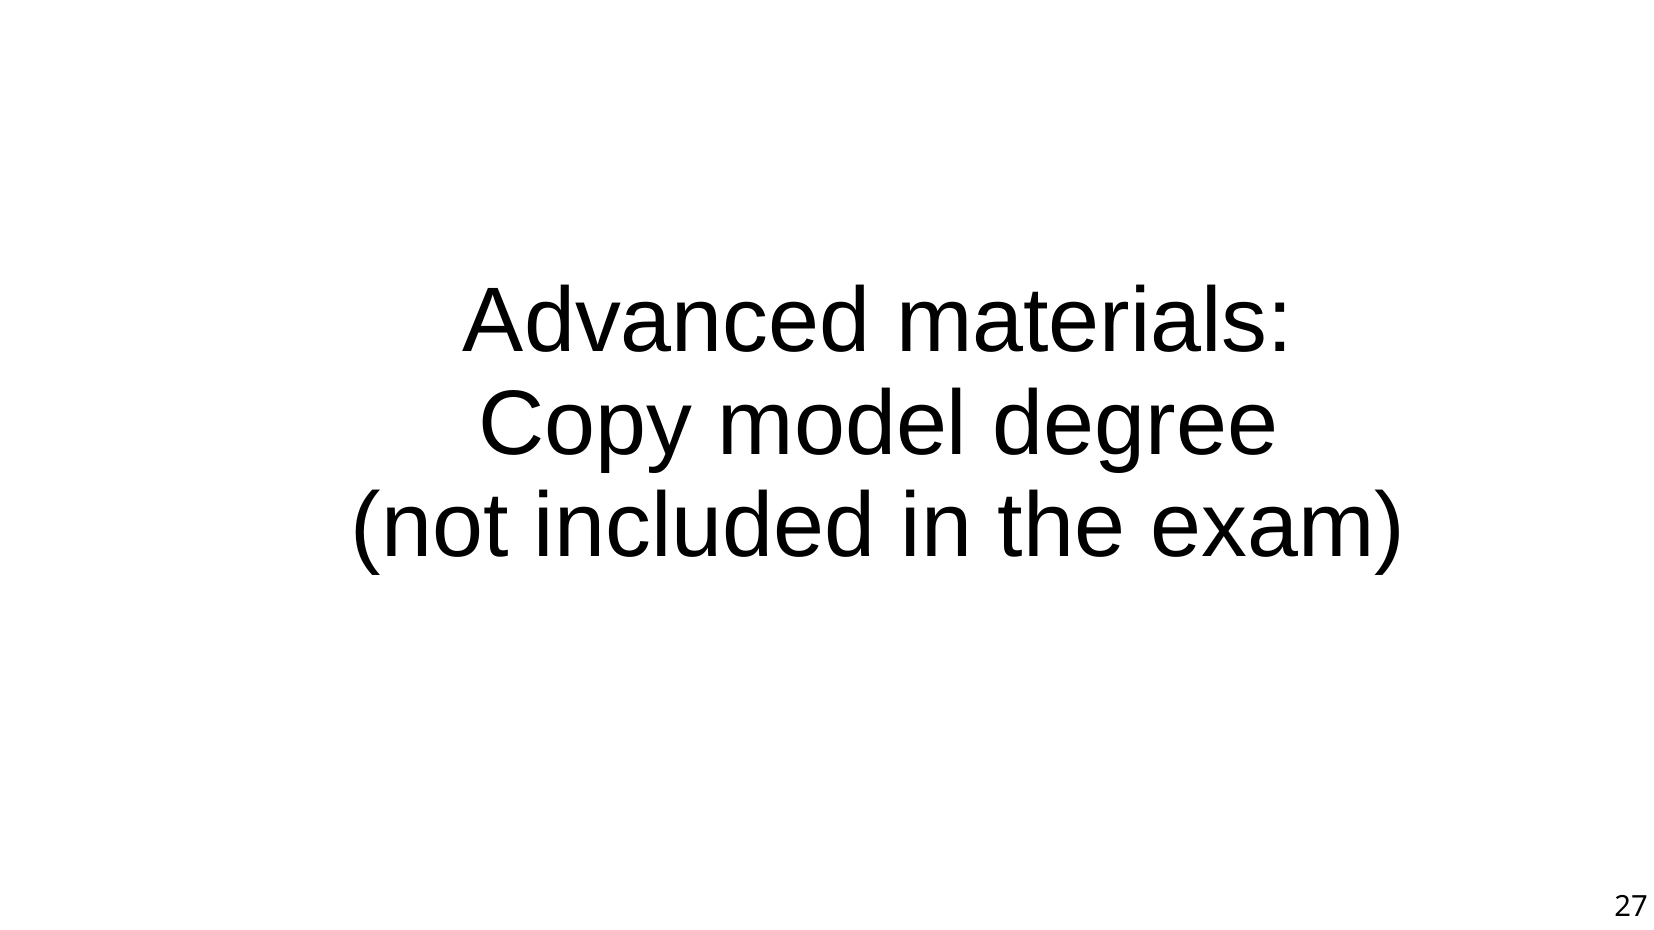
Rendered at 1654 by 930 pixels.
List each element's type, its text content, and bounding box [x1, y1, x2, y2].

title Advanced materials: Copy model degree (not included in the exam) [134, 268, 1623, 577]
